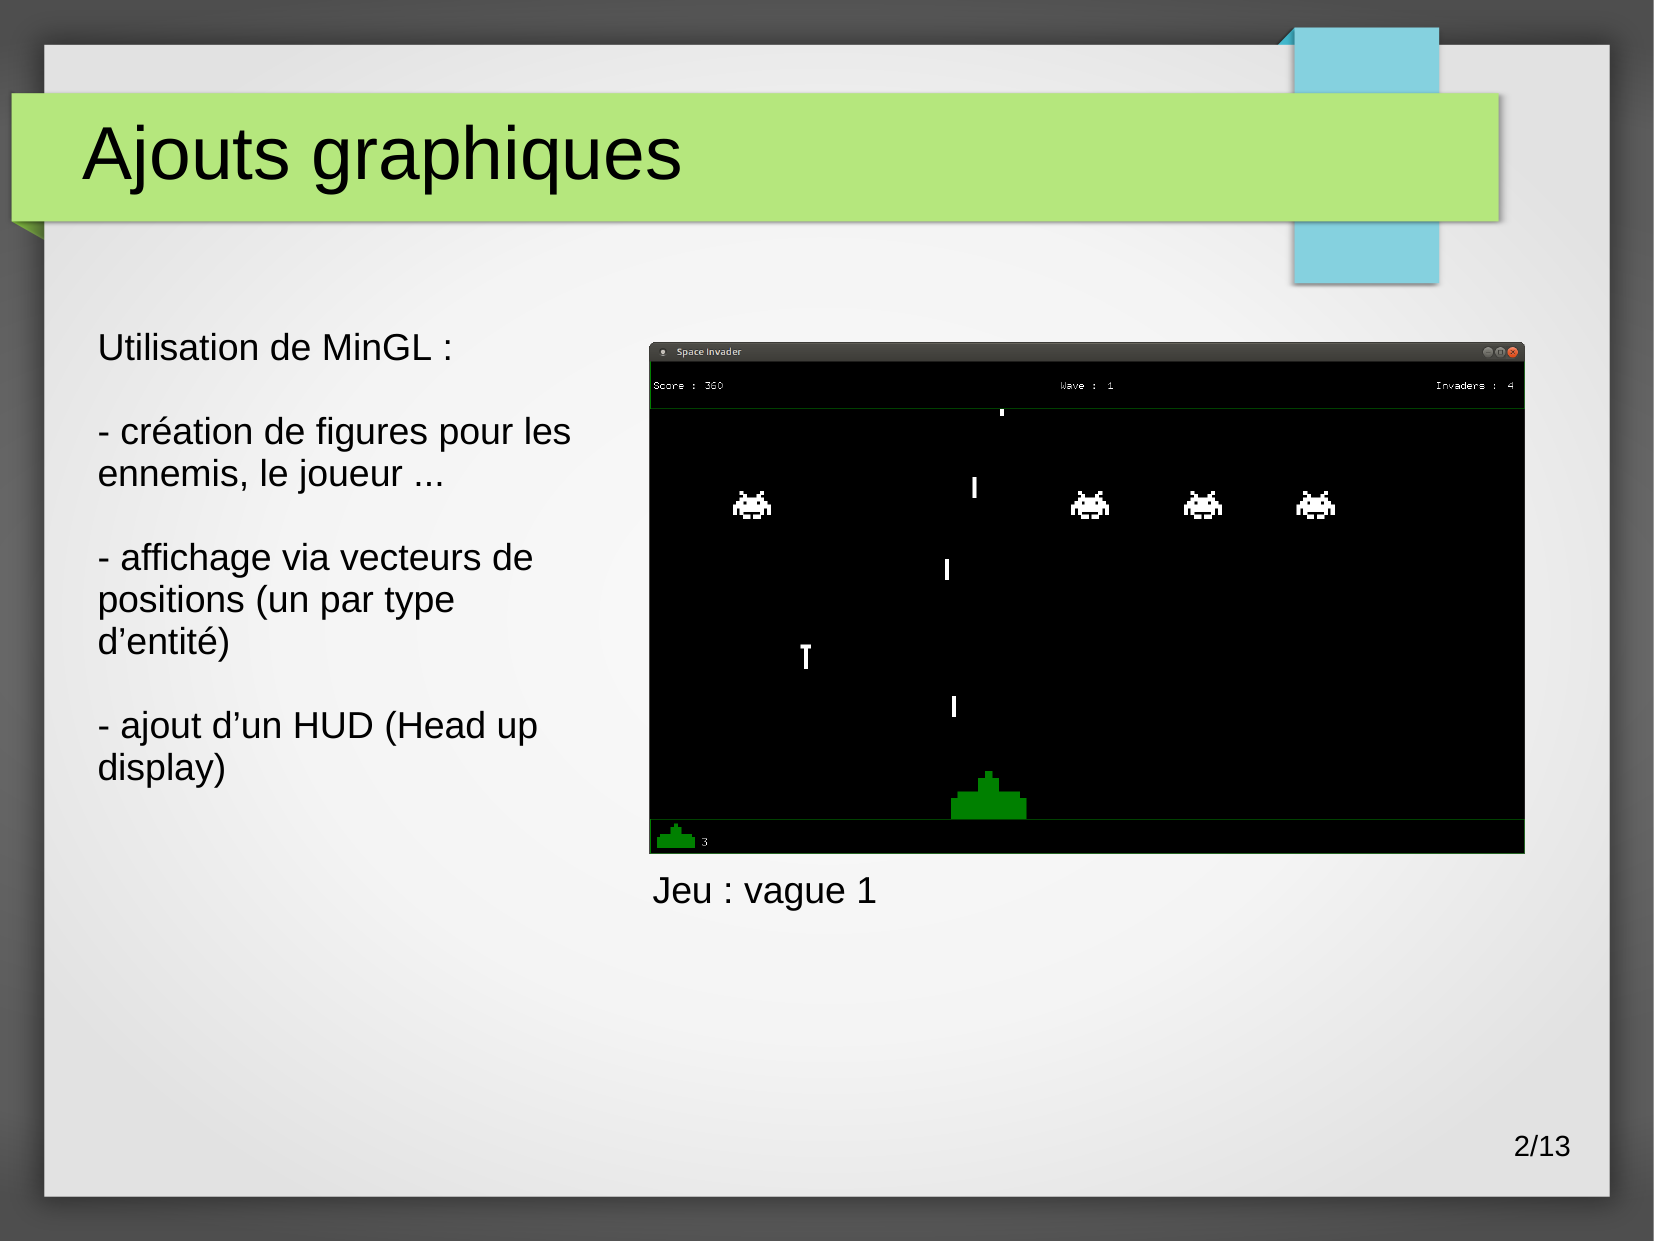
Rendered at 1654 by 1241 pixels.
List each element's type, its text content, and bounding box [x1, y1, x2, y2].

text_box Jeu : vague 1 [637, 862, 914, 921]
text_box Utilisation de MinGL : - création de figures pour les ennemis, le joueur ... - affichage via vecteurs de positions (un par type d’entité) - ajout d’un HUD (Head up display) [82, 318, 603, 813]
picture [0, 0, 1654, 1241]
title Ajouts graphiques [82, 94, 1264, 213]
